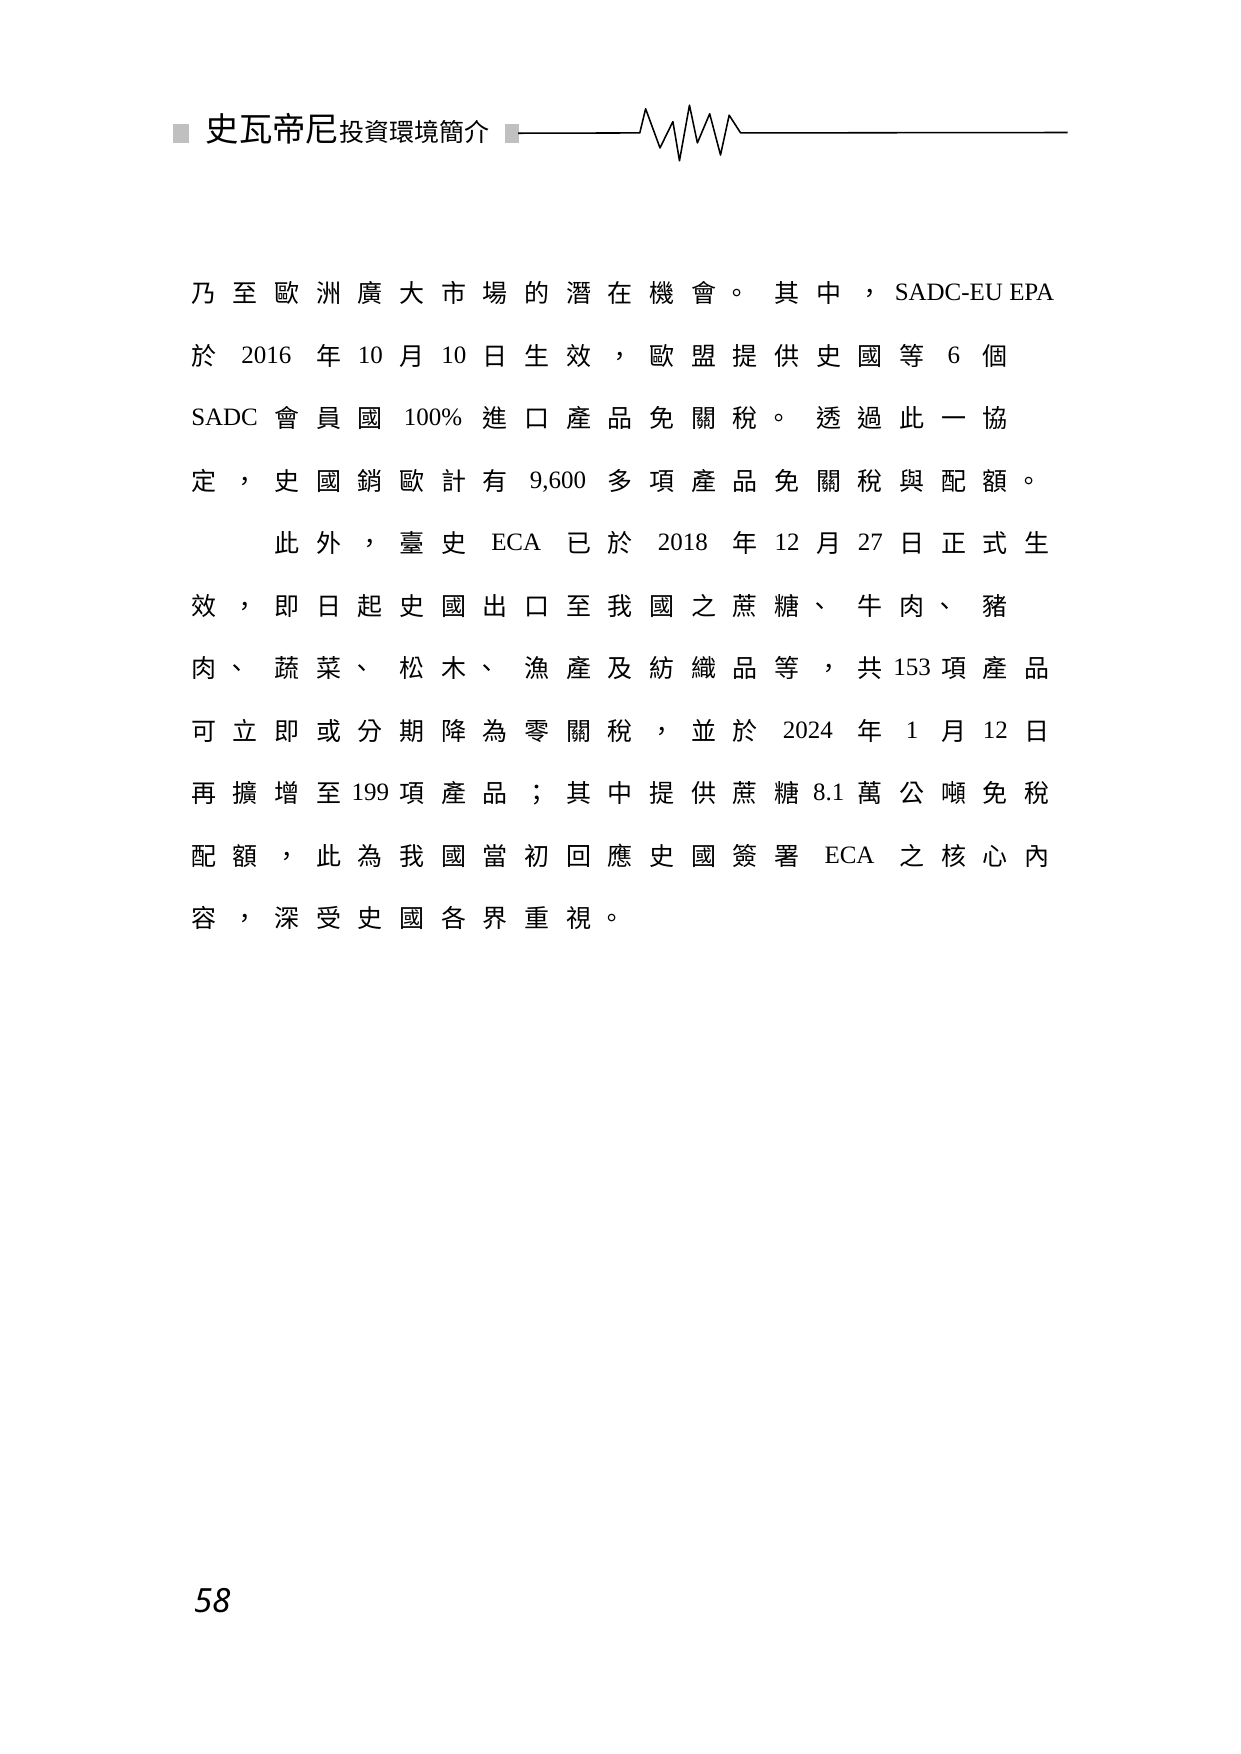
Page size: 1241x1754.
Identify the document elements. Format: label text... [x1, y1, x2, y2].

text 此外，臺史ECA已於2018年12月27日正式生效，即日起史國出口至我國之蔗糖、牛肉、豬肉、蔬菜、松木、漁產及紡織品等，共153項產品可立即或分期降為零關稅，並於2024年1月12日再擴增至199項產品；其中提供蔗糖8.1萬公噸免稅配額，此為我國當初回應史國簽署ECA之核心內容，深受史國各界重視。 [183, 500, 1058, 938]
text 乃至歐洲廣大市場的潛在機會。其中，SADC-EU EPA於2016年10月10日生效，歐盟提供史國等6個SADC會員國100%進口產品免關稅。透過此一協定，史國銷歐計有9,600多項產品免關稅與配額。 [183, 250, 1058, 500]
